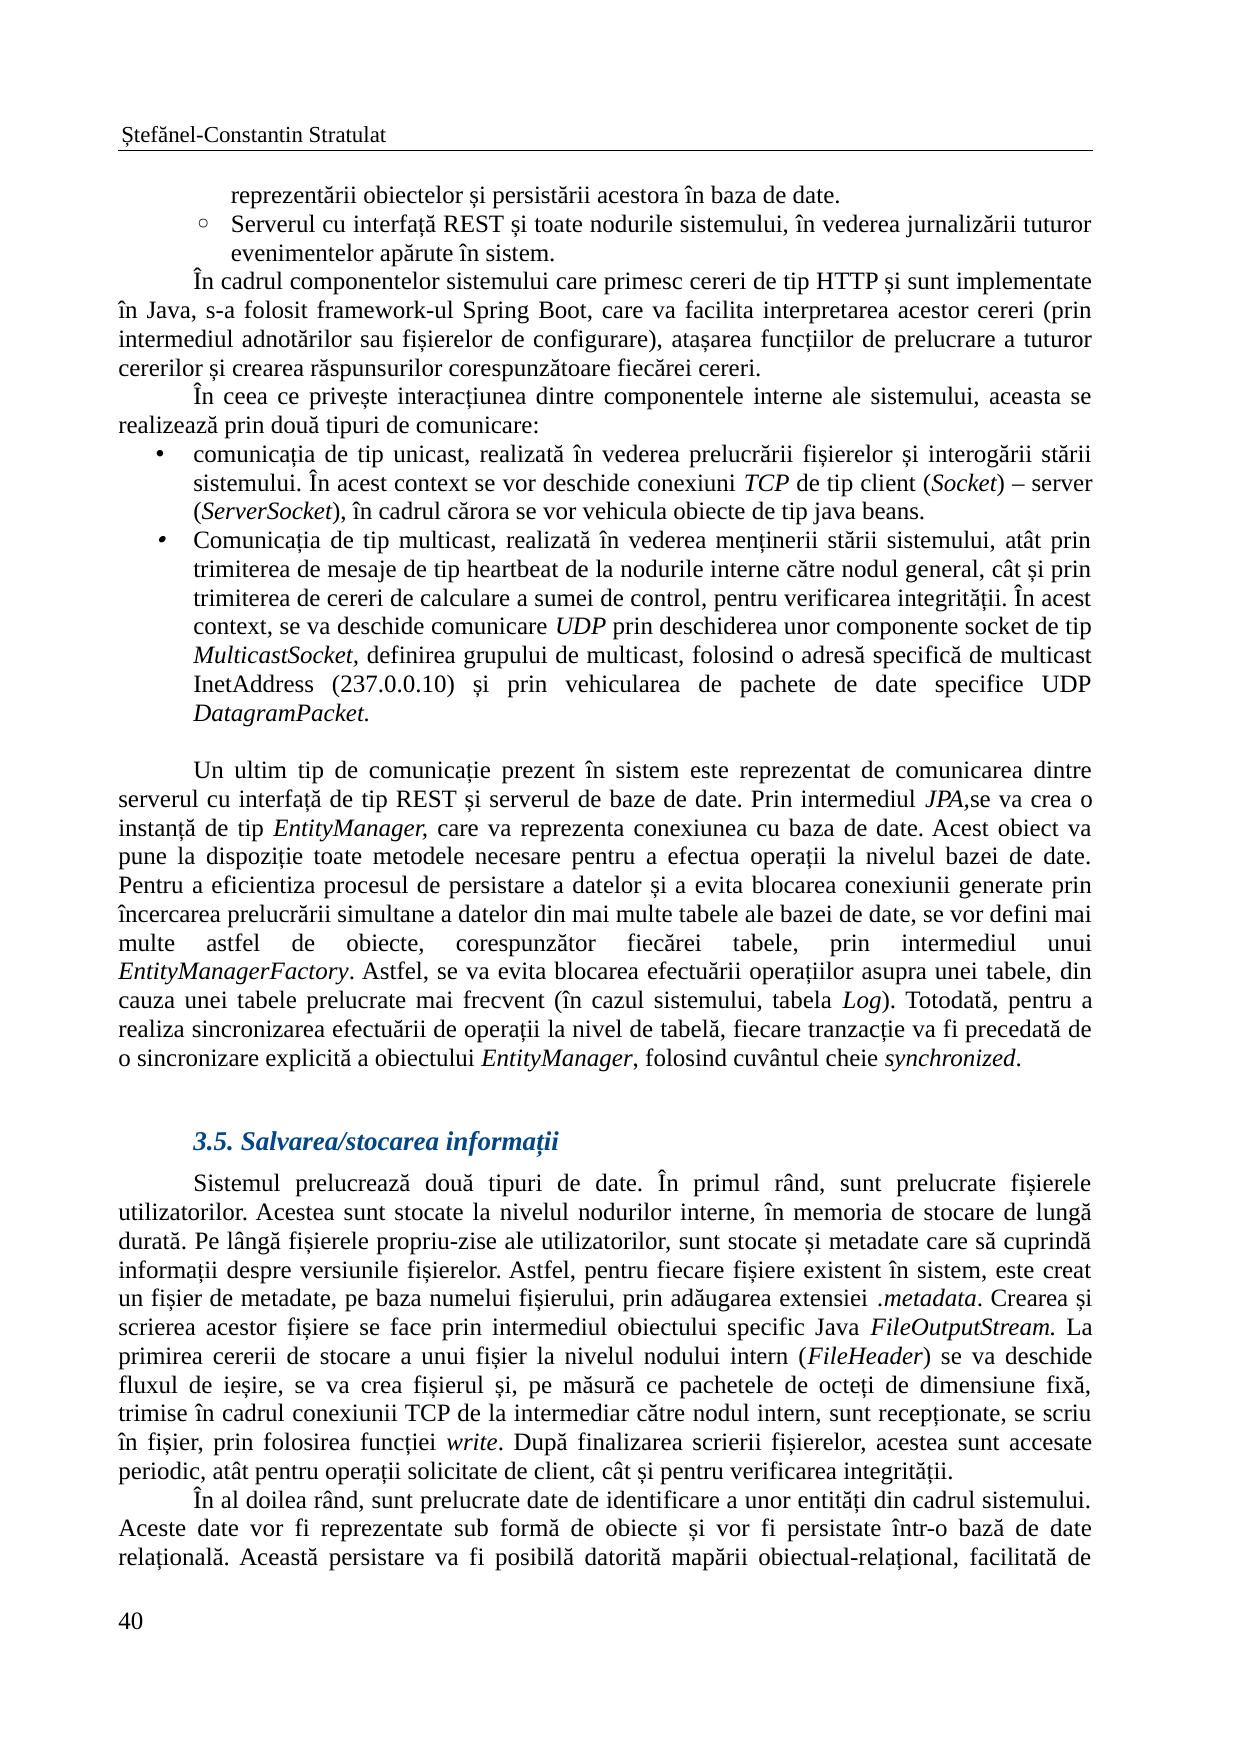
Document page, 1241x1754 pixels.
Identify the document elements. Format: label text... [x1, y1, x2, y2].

text În al doilea rând, sunt prelucrate date de identificare a unor entități din cadrul sistemului. Aceste date vor fi reprezentate sub formă de obiecte și vor fi persistate într-o bază de date relațională. Această persistare va fi posibilă datorită mapării obiectual-relațional, facilitată de [118, 1485, 1093, 1571]
list Serverul cu interfață REST și toate nodurile sistemului, în vederea jurnalizării tuturor evenimentelor apărute în sistem. [193, 209, 1093, 266]
subtitle Salvarea/stocarea informații [193, 1125, 1093, 1156]
text În cadrul componentelor sistemului care primesc cereri de tip HTTP și sunt implementate în Java, s-a folosit framework-ul Spring Boot, care va facilita interpretarea acestor cereri (prin intermediul adnotărilor sau fișierelor de configurare), atașarea funcțiilor de prelucrare a tuturor cererilor și crearea răspunsurilor corespunzătoare fiecărei cereri. [118, 266, 1093, 381]
list reprezentării obiectelor și persistării acestora în baza de date. [193, 180, 1093, 209]
text Un ultim tip de comunicație prezent în sistem este reprezentat de comunicarea dintre serverul cu interfață de tip REST și serverul de baze de date. Prin intermediul JPA,se va crea o instanță de tip EntityManager, care va reprezenta conexiunea cu baza de date. Acest obiect va pune la dispoziție toate metodele necesare pentru a efectua operații la nivelul bazei de date. Pentru a eficientiza procesul de persistare a datelor și a evita blocarea conexiunii generate prin încercarea prelucrării simultane a datelor din mai multe tabele ale bazei de date, se vor defini mai multe astfel de obiecte, corespunzător fiecărei tabele, prin intermediul unui EntityManagerFactory. Astfel, se va evita blocarea efectuării operațiilor asupra unei tabele, din cauza unei tabele prelucrate mai frecvent (în cazul sistemului, tabela Log). Totodată, pentru a realiza sincronizarea efectuării de operații la nivel de tabelă, fiecare tranzacție va fi precedată de o sincronizare explicită a obiectului EntityManager, folosind cuvântul cheie synchronized. [118, 755, 1093, 1071]
text În ceea ce privește interacțiunea dintre componentele interne ale sistemului, aceasta se realizează prin două tipuri de comunicare: [118, 381, 1093, 439]
list comunicația de tip unicast, realizată în vederea prelucrării fișierelor și interogării stării sistemului. În acest context se vor deschide conexiuni TCP de tip client (Socket) – server (ServerSocket), în cadrul cărora se vor vehicula obiecte de tip java beans. [156, 439, 1093, 525]
text Sistemul prelucrează două tipuri de date. În primul rând, sunt prelucrate fișierele utilizatorilor. Acestea sunt stocate la nivelul nodurilor interne, în memoria de stocare de lungă durată. Pe lângă fișierele propriu-zise ale utilizatorilor, sunt stocate și metadate care să cuprindă informații despre versiunile fișierelor. Astfel, pentru fiecare fișiere existent în sistem, este creat un fișier de metadate, pe baza numelui fișierului, prin adăugarea extensiei .metadata. Crearea și scrierea acestor fișiere se face prin intermediul obiectului specific Java FileOutputStream. La primirea cererii de stocare a unui fișier la nivelul nodului intern (FileHeader) se va deschide fluxul de ieșire, se va crea fișierul și, pe măsură ce pachetele de octeți de dimensiune fixă, trimise în cadrul conexiunii TCP de la intermediar către nodul intern, sunt recepționate, se scriu în fișier, prin folosirea funcției write. După finalizarea scrierii fișierelor, acestea sunt accesate periodic, atât pentru operații solicitate de client, cât și pentru verificarea integrității. [118, 1168, 1093, 1485]
list Comunicația de tip multicast, realizată în vederea menținerii stării sistemului, atât prin trimiterea de mesaje de tip heartbeat de la nodurile interne către nodul general, cât și prin trimiterea de cereri de calculare a sumei de control, pentru verificarea integrității. În acest context, se va deschide comunicare UDP prin deschiderea unor componente socket de tip MulticastSocket, definirea grupului de multicast, folosind o adresă specifică de multicast InetAddress (237.0.0.10) și prin vehicularea de pachete de date specifice UDP DatagramPacket. [156, 525, 1093, 726]
